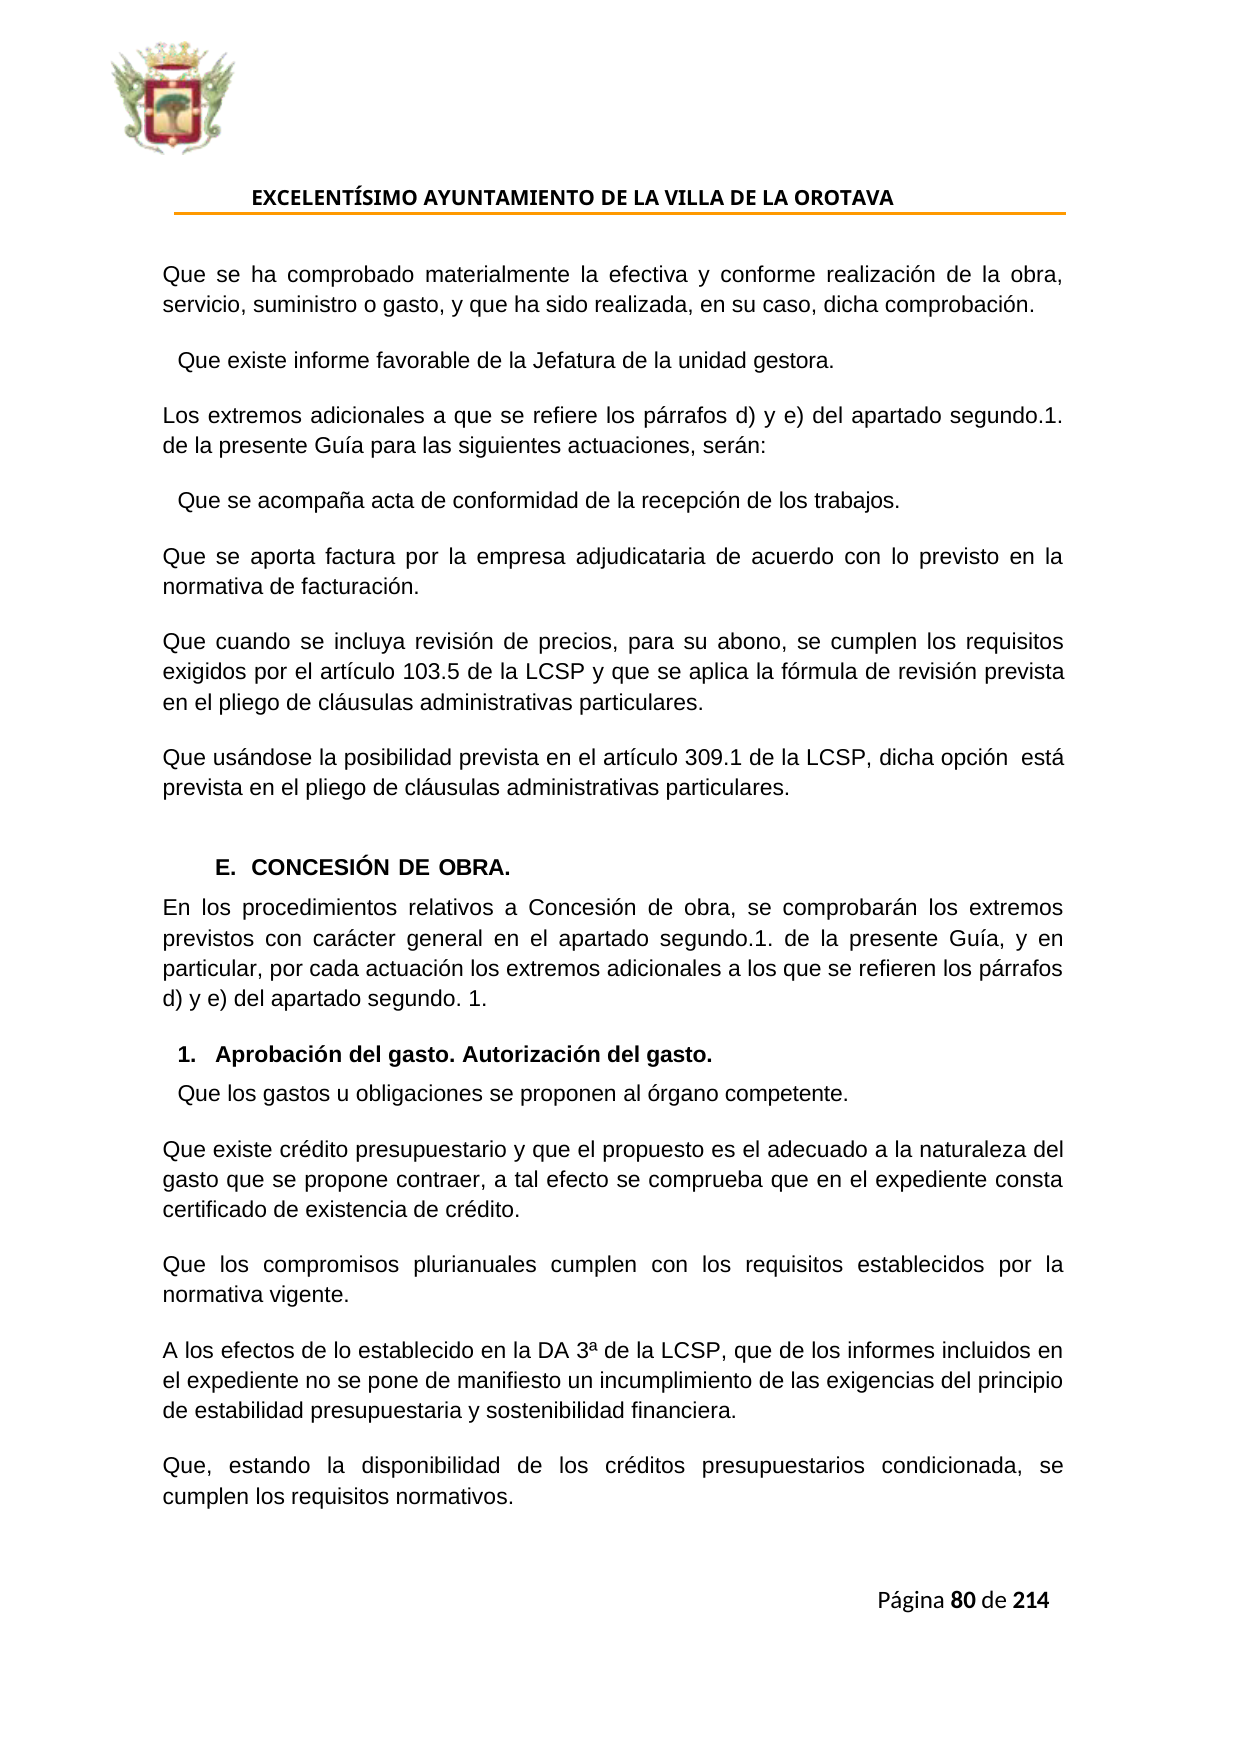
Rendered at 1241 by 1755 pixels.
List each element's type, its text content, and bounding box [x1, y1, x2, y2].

text Que se aporta factura por la empresa adjudicataria de acuerdo con lo previsto en la normativa de facturación. [162, 543, 1064, 599]
text Que existe informe favorable de la Jefatura de la unidad gestora. [177, 347, 1078, 373]
text Los extremos adicionales a que se refiere los párrafos d) y e) del apartado segundo.1. de la presente Guía para las siguientes actuaciones, serán: [162, 402, 1064, 458]
text A los efectos de lo establecido en la DA 3ª de la LCSP, que de los informes incluidos en el expediente no se pone de manifiesto un incumplimiento de las exigencias del principio de estabilidad presupuestaria y sostenibilidad financiera. [162, 1337, 1064, 1424]
text Que se acompaña acta de conformidad de la recepción de los trabajos. [177, 487, 1078, 513]
text Que se ha comprobado materialmente la efectiva y conforme realización de la obra, servicio, suministro o gasto, y que ha sido realizada, en su caso, dicha comprobación. [162, 261, 1064, 318]
text Que los gastos u obligaciones se proponen al órgano competente. [177, 1080, 1078, 1107]
text En los procedimientos relativos a Concesión de obra, se comprobarán los extremos previstos con carácter general en el apartado segundo.1. de la presente Guía, y en particular, por cada actuación los extremos adicionales a los que se refieren los párrafos d) y e) del apartado segundo. 1. [162, 894, 1064, 1011]
list Aprobación del gasto. Autorización del gasto. [177, 1041, 1078, 1067]
text Que existe crédito presupuestario y que el propuesto es el adecuado a la naturaleza del gasto que se propone contraer, a tal efecto se comprueba que en el expediente consta certificado de existencia de crédito. [162, 1136, 1064, 1223]
text Que cuando se incluya revisión de precios, para su abono, se cumplen los requisitos exigidos por el artículo 103.5 de la LCSP y que se aplica la fórmula de revisión prevista en el pliego de cláusulas administrativas particulares. [162, 628, 1064, 715]
list CONCESIÓN DE OBRA. [215, 854, 1078, 881]
text Que usándose la posibilidad prevista en el artículo 309.1 de la LCSP, dicha opción está prevista en el pliego de cláusulas administrativas particulares. [162, 744, 1064, 800]
text Que los compromisos plurianuales cumplen con los requisitos establecidos por la normativa vigente. [162, 1251, 1064, 1308]
text Que, estando la disponibilidad de los créditos presupuestarios condicionada, se cumplen los requisitos normativos. [162, 1452, 1064, 1509]
